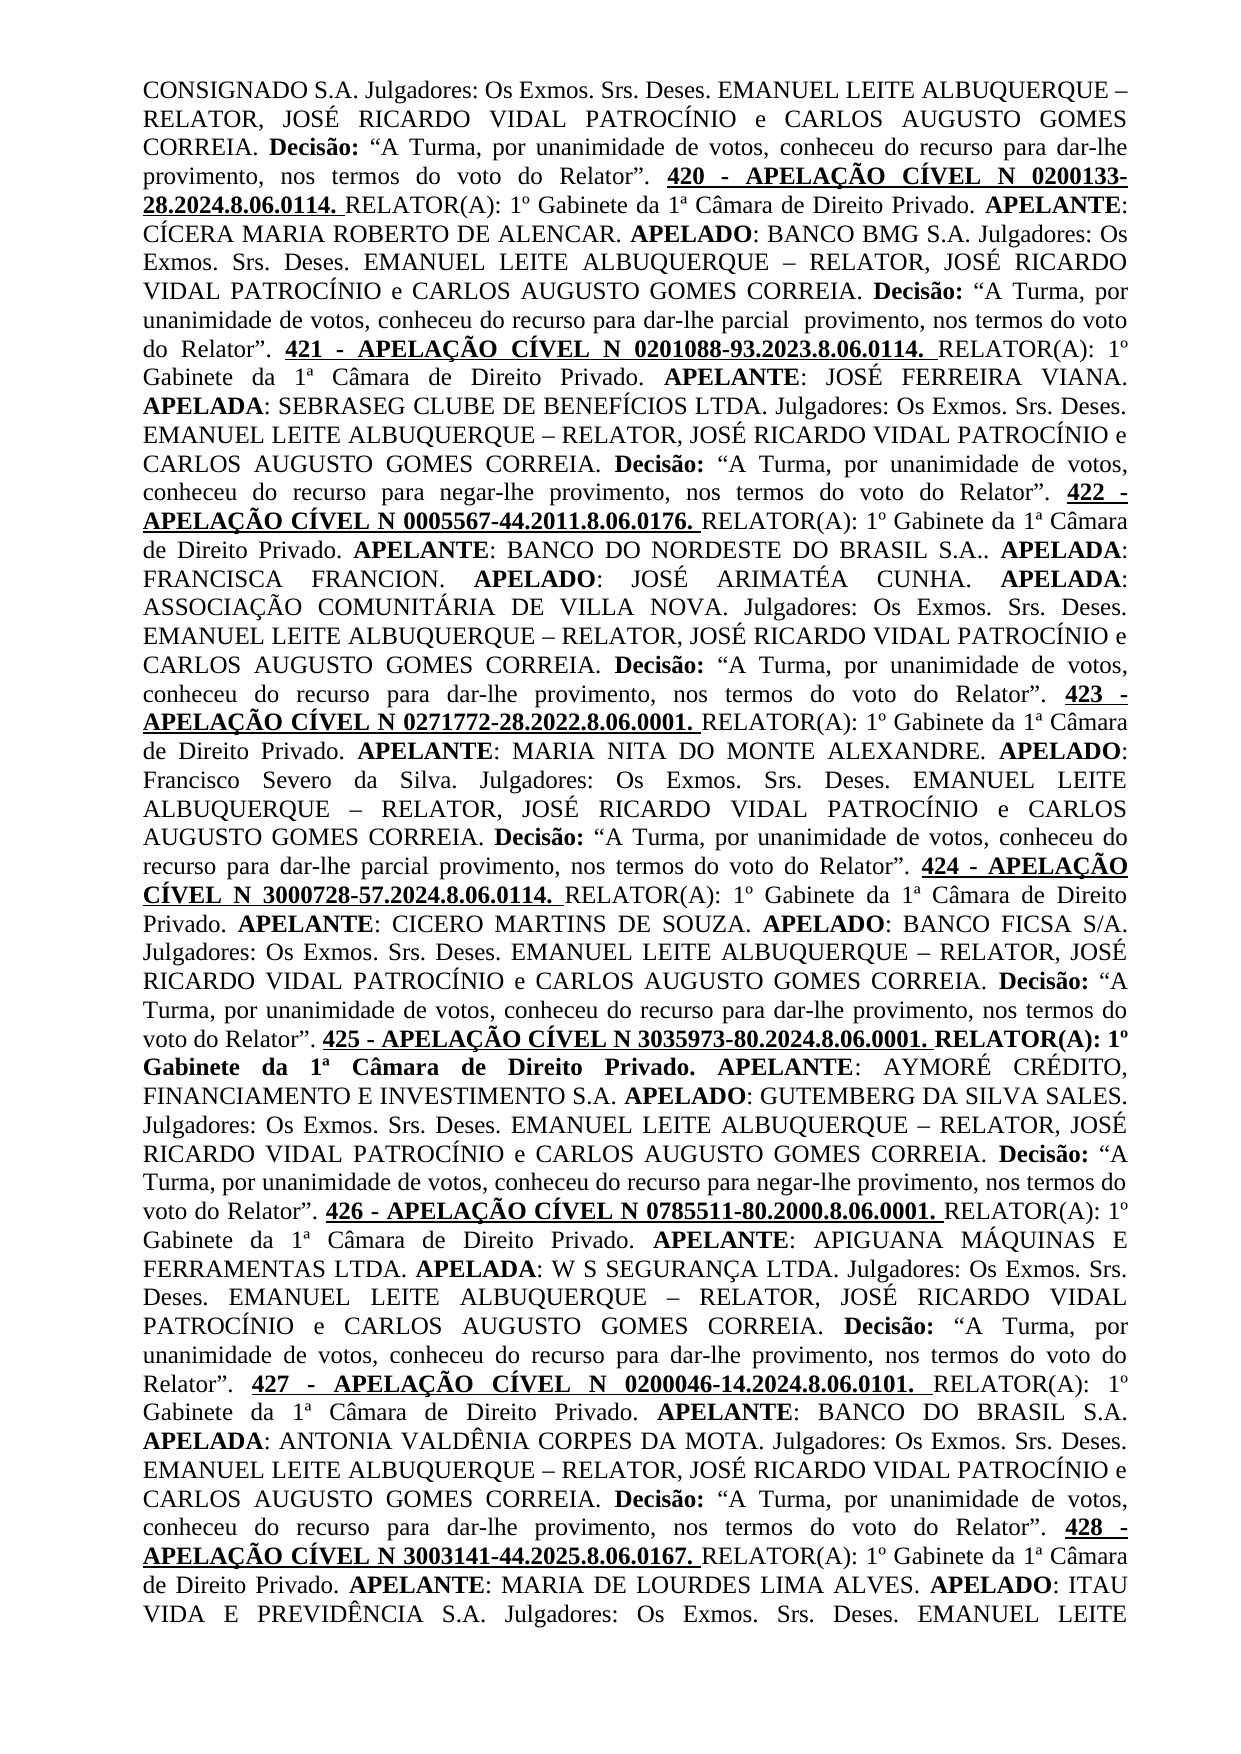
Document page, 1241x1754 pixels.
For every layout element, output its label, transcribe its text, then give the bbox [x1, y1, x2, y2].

text CONSIGNADO S.A. Julgadores: Os Exmos. Srs. Deses. EMANUEL LEITE ALBUQUERQUE – RELATOR, JOSÉ RICARDO VIDAL PATROCÍNIO e CARLOS AUGUSTO GOMES CORREIA. Decisão: “A Turma, por unanimidade de votos, conheceu do recurso para dar-lhe provimento, nos termos do voto do Relator”. 420 - APELAÇÃO CÍVEL N 0200133-28.2024.8.06.0114. RELATOR(A): 1º Gabinete da 1ª Câmara de Direito Privado. APELANTE: CÍCERA MARIA ROBERTO DE ALENCAR. APELADO: BANCO BMG S.A. Julgadores: Os Exmos. Srs. Deses. EMANUEL LEITE ALBUQUERQUE – RELATOR, JOSÉ RICARDO VIDAL PATROCÍNIO e CARLOS AUGUSTO GOMES CORREIA. Decisão: “A Turma, por unanimidade de votos, conheceu do recurso para dar-lhe parcial provimento, nos termos do voto do Relator”. 421 - APELAÇÃO CÍVEL N 0201088-93.2023.8.06.0114. RELATOR(A): 1º Gabinete da 1ª Câmara de Direito Privado. APELANTE: JOSÉ FERREIRA VIANA. APELADA: SEBRASEG CLUBE DE BENEFÍCIOS LTDA. Julgadores: Os Exmos. Srs. Deses. EMANUEL LEITE ALBUQUERQUE – RELATOR, JOSÉ RICARDO VIDAL PATROCÍNIO e CARLOS AUGUSTO GOMES CORREIA. Decisão: “A Turma, por unanimidade de votos, conheceu do recurso para negar-lhe provimento, nos termos do voto do Relator”. 422 - APELAÇÃO CÍVEL N 0005567-44.2011.8.06.0176. RELATOR(A): 1º Gabinete da 1ª Câmara de Direito Privado. APELANTE: BANCO DO NORDESTE DO BRASIL S.A.. APELADA: FRANCISCA FRANCION. APELADO: JOSÉ ARIMATÉA CUNHA. APELADA: ASSOCIAÇÃO COMUNITÁRIA DE VILLA NOVA. Julgadores: Os Exmos. Srs. Deses. EMANUEL LEITE ALBUQUERQUE – RELATOR, JOSÉ RICARDO VIDAL PATROCÍNIO e CARLOS AUGUSTO GOMES CORREIA. Decisão: “A Turma, por unanimidade de votos, conheceu do recurso para dar-lhe provimento, nos termos do voto do Relator”. 423 - APELAÇÃO CÍVEL N 0271772-28.2022.8.06.0001. RELATOR(A): 1º Gabinete da 1ª Câmara de Direito Privado. APELANTE: MARIA NITA DO MONTE ALEXANDRE. APELADO: Francisco Severo da Silva. Julgadores: Os Exmos. Srs. Deses. EMANUEL LEITE ALBUQUERQUE – RELATOR, JOSÉ RICARDO VIDAL PATROCÍNIO e CARLOS AUGUSTO GOMES CORREIA. Decisão: “A Turma, por unanimidade de votos, conheceu do recurso para dar-lhe parcial provimento, nos termos do voto do Relator”. 424 - APELAÇÃO CÍVEL N 3000728-57.2024.8.06.0114. RELATOR(A): 1º Gabinete da 1ª Câmara de Direito Privado. APELANTE: CICERO MARTINS DE SOUZA. APELADO: BANCO FICSA S/A. Julgadores: Os Exmos. Srs. Deses. EMANUEL LEITE ALBUQUERQUE – RELATOR, JOSÉ RICARDO VIDAL PATROCÍNIO e CARLOS AUGUSTO GOMES CORREIA. Decisão: “A Turma, por unanimidade de votos, conheceu do recurso para dar-lhe provimento, nos termos do voto do Relator”. 425 - APELAÇÃO CÍVEL N 3035973-80.2024.8.06.0001. RELATOR(A): 1º Gabinete da 1ª Câmara de Direito Privado. APELANTE: AYMORÉ CRÉDITO, FINANCIAMENTO E INVESTIMENTO S.A. APELADO: GUTEMBERG DA SILVA SALES. Julgadores: Os Exmos. Srs. Deses. EMANUEL LEITE ALBUQUERQUE – RELATOR, JOSÉ RICARDO VIDAL PATROCÍNIO e CARLOS AUGUSTO GOMES CORREIA. Decisão: “A Turma, por unanimidade de votos, conheceu do recurso para negar-lhe provimento, nos termos do voto do Relator”. 426 - APELAÇÃO CÍVEL N 0785511-80.2000.8.06.0001. RELATOR(A): 1º Gabinete da 1ª Câmara de Direito Privado. APELANTE: APIGUANA MÁQUINAS E FERRAMENTAS LTDA. APELADA: W S SEGURANÇA LTDA. Julgadores: Os Exmos. Srs. Deses. EMANUEL LEITE ALBUQUERQUE – RELATOR, JOSÉ RICARDO VIDAL PATROCÍNIO e CARLOS AUGUSTO GOMES CORREIA. Decisão: “A Turma, por unanimidade de votos, conheceu do recurso para dar-lhe provimento, nos termos do voto do Relator”. 427 - APELAÇÃO CÍVEL N 0200046-14.2024.8.06.0101. RELATOR(A): 1º Gabinete da 1ª Câmara de Direito Privado. APELANTE: BANCO DO BRASIL S.A. APELADA: ANTONIA VALDÊNIA CORPES DA MOTA. Julgadores: Os Exmos. Srs. Deses. EMANUEL LEITE ALBUQUERQUE – RELATOR, JOSÉ RICARDO VIDAL PATROCÍNIO e CARLOS AUGUSTO GOMES CORREIA. Decisão: “A Turma, por unanimidade de votos, conheceu do recurso para dar-lhe provimento, nos termos do voto do Relator”. 428 - APELAÇÃO CÍVEL N 3003141-44.2025.8.06.0167. RELATOR(A): 1º Gabinete da 1ª Câmara de Direito Privado. APELANTE: MARIA DE LOURDES LIMA ALVES. APELADO: ITAU VIDA E PREVIDÊNCIA S.A. Julgadores: Os Exmos. Srs. Deses. EMANUEL LEITE [143, 75, 1128, 1627]
